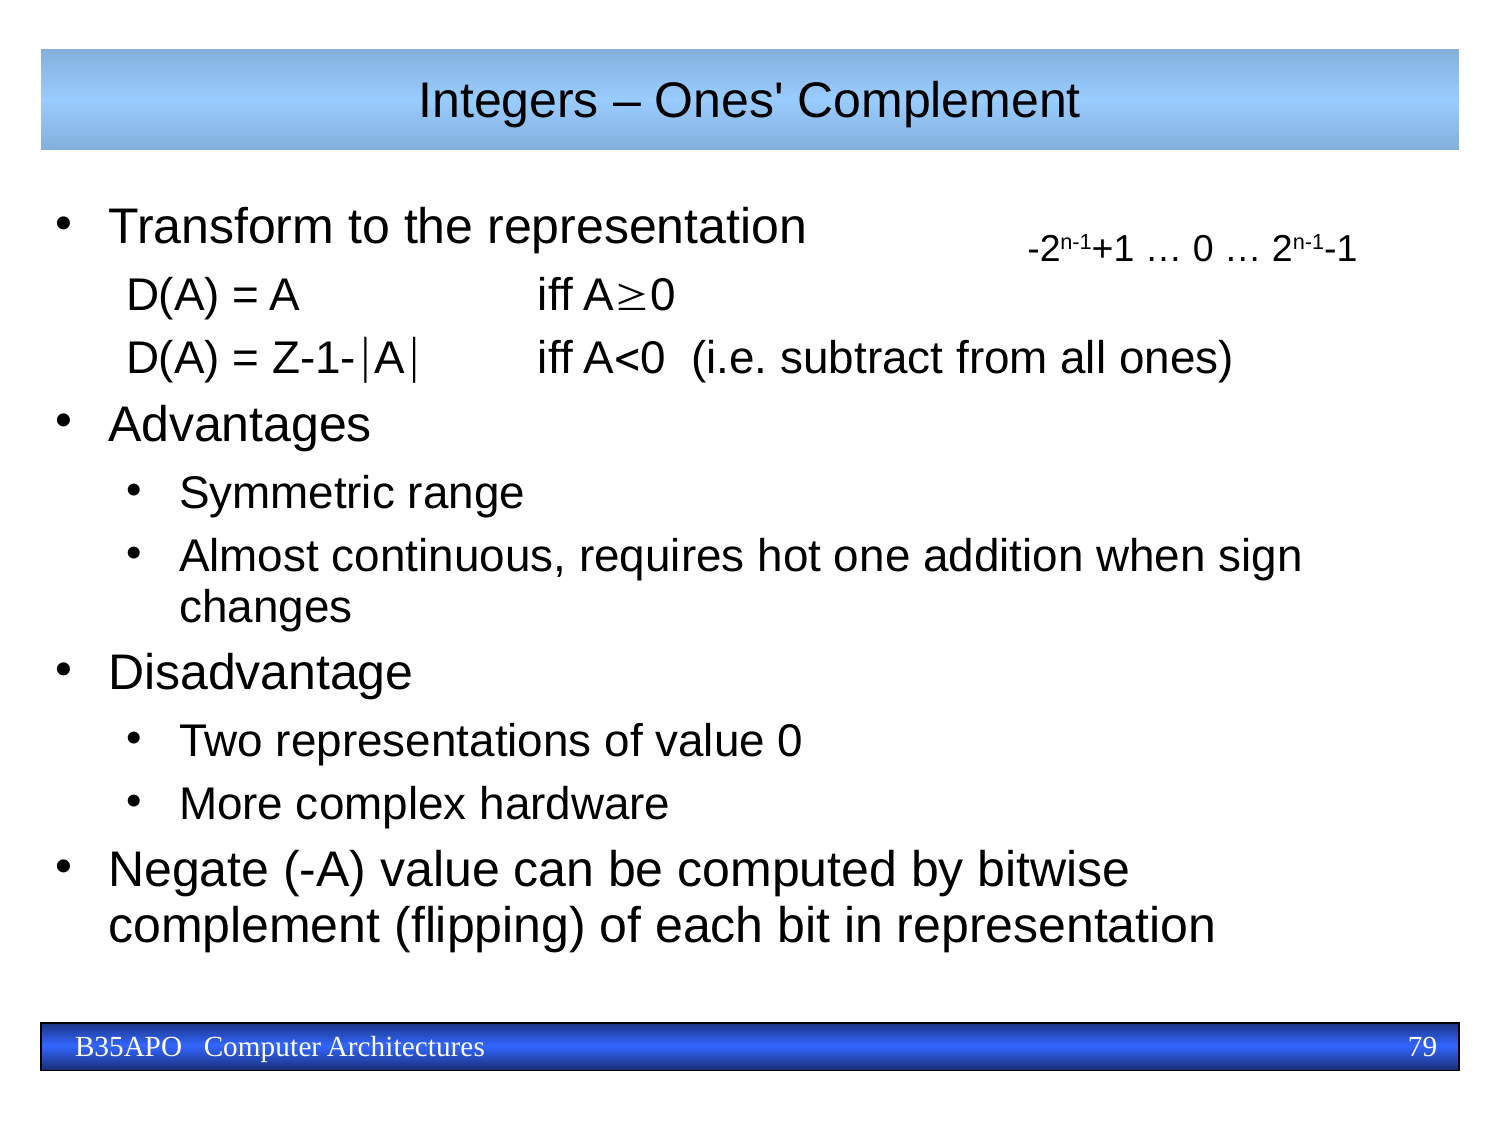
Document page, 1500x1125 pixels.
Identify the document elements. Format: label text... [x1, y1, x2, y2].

title Integers – Ones' Complement [41, 49, 1459, 150]
text_box -2n-1+1 … 0 … 2n-1-1 [1012, 218, 1413, 276]
list Transform to the representation D(A) = A iff A≥0 D(A) = Z-1-∣A∣ iff A<0 (i.e. subtract from all ones) Advantages Symmetric range Almost continuous, requires hot one addition when sign changes Disadvantage Two representations of value 0 More complex hardware Negate (-A) value can be computed by bitwise complement (flipping) of each bit in representation [37, 195, 1388, 1013]
